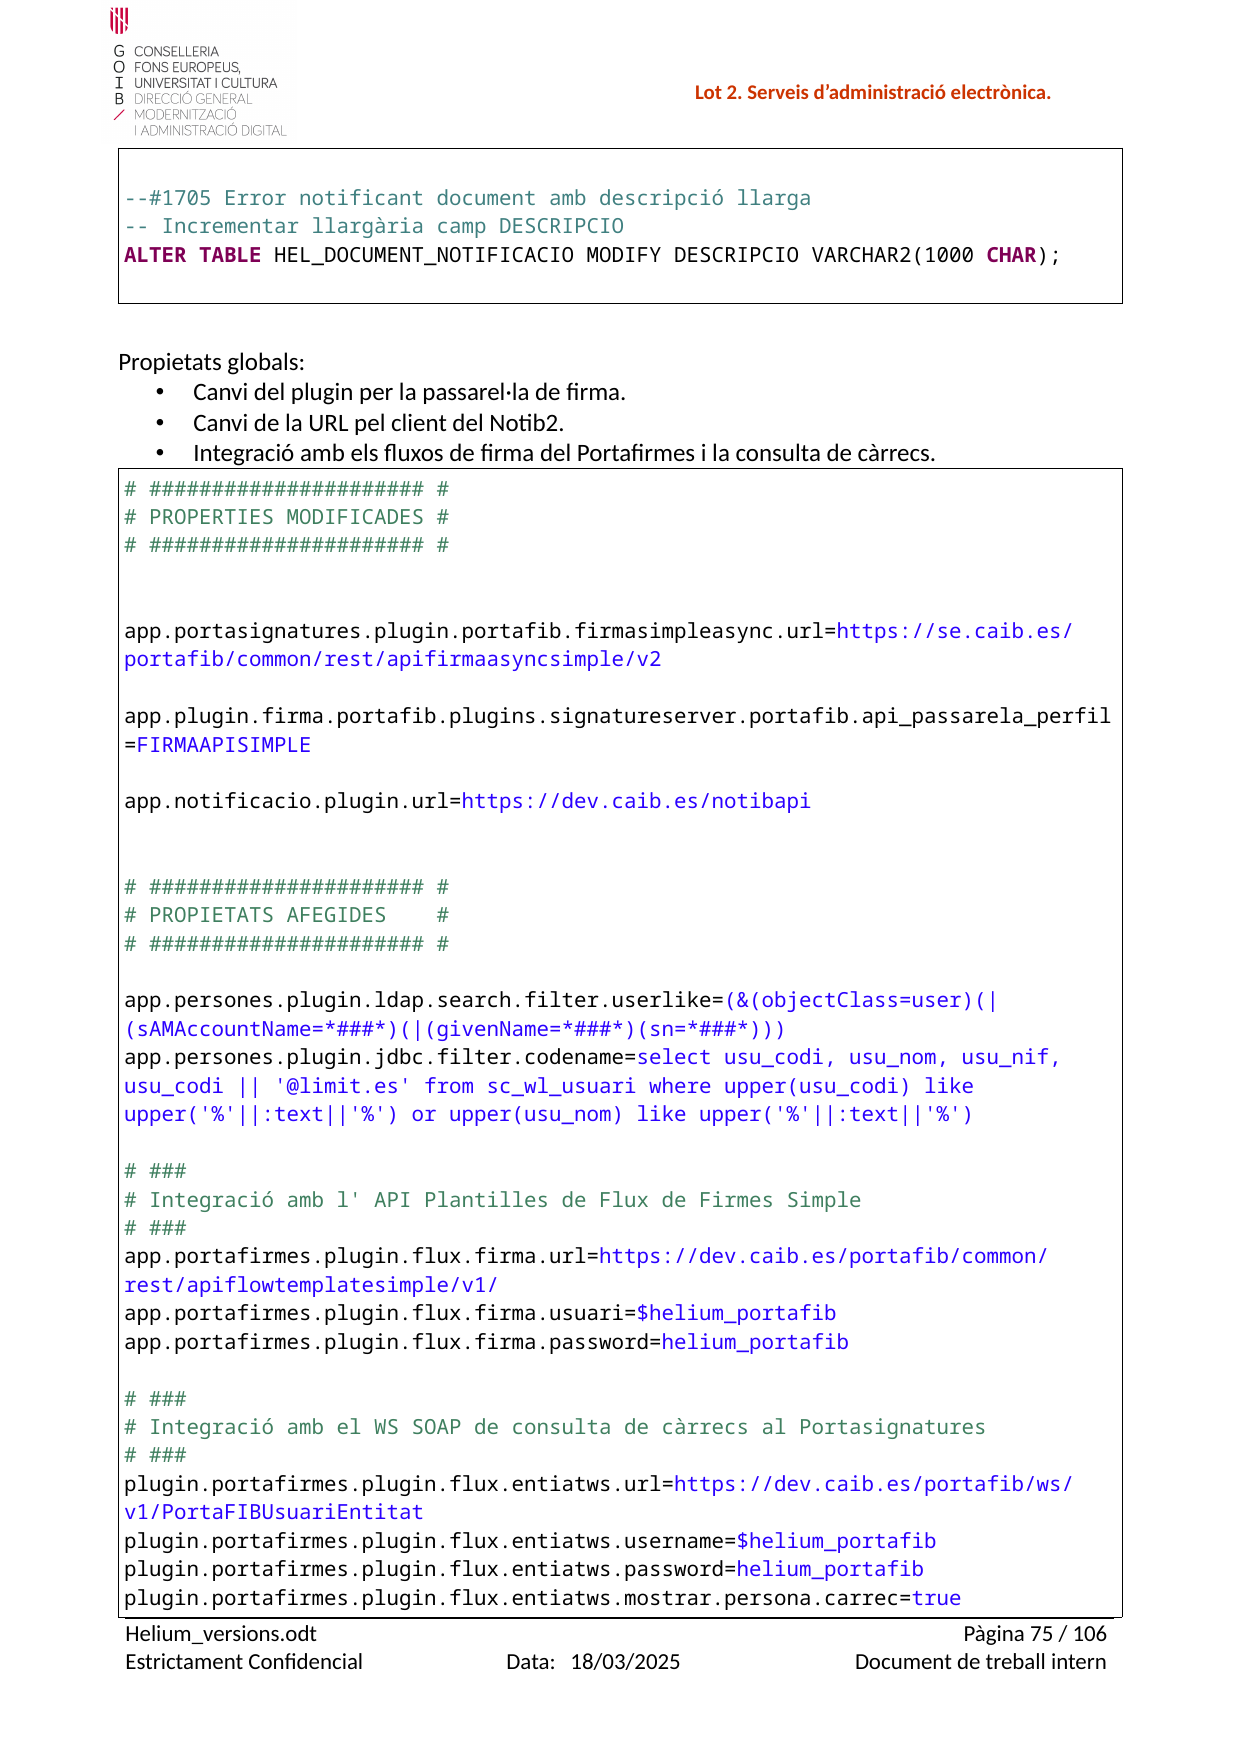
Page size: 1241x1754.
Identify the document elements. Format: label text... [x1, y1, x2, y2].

table_header # ###################### # # PROPERTIES MODIFICADES # # ###################### # app.portasignatures.plugin.portafib.firmasimpleasync.url=https://se.caib.es/portafib/common/rest/apifirmaasyncsimple/v2 app.plugin.firma.portafib.plugins.signatureserver.portafib.api_passarela_perfil=FIRMAAPISIMPLE app.notificacio.plugin.url=https://dev.caib.es/notibapi # ###################### # # PROPIETATS AFEGIDES # # ###################### # app.persones.plugin.ldap.search.filter.userlike=(&(objectClass=user)(|(sAMAccountName=*###*)(|(givenName=*###*)(sn=*###*))) app.persones.plugin.jdbc.filter.codename=select usu_codi, usu_nom, usu_nif, usu_codi || '@limit.es' from sc_wl_usuari where upper(usu_codi) like upper('%'||:text||'%') or upper(usu_nom) like upper('%'||:text||'%') # ### # Integració amb l' API Plantilles de Flux de Firmes Simple # ### app.portafirmes.plugin.flux.firma.url=https://dev.caib.es/portafib/common/rest/apiflowtemplatesimple/v1/ app.portafirmes.plugin.flux.firma.usuari=$helium_portafib app.portafirmes.plugin.flux.firma.password=helium_portafib # ### # Integració amb el WS SOAP de consulta de càrrecs al Portasignatures # ### plugin.portafirmes.plugin.flux.entiatws.url=https://dev.caib.es/portafib/ws/v1/PortaFIBUsuariEntitat plugin.portafirmes.plugin.flux.entiatws.username=$helium_portafib plugin.portafirmes.plugin.flux.entiatws.password=helium_portafib plugin.portafirmes.plugin.flux.entiatws.mostrar.persona.carrec=true [119, 469, 1122, 1617]
table_header --#1705 Error notificant document amb descripció llarga -- Incrementar llargària camp DESCRIPCIO ALTER TABLE HEL_DOCUMENT_NOTIFICACIO MODIFY DESCRIPCIO VARCHAR2(1000 CHAR); [119, 149, 1122, 302]
list Integració amb els fluxos de firma del Portafirmes i la consulta de càrrecs. [156, 437, 1122, 468]
list Canvi de la URL pel client del Notib2. [156, 407, 1122, 437]
text Propietats globals: [118, 346, 1122, 376]
picture [100, 0, 297, 144]
list Canvi del plugin per la passarel·la de firma. [156, 376, 1122, 407]
